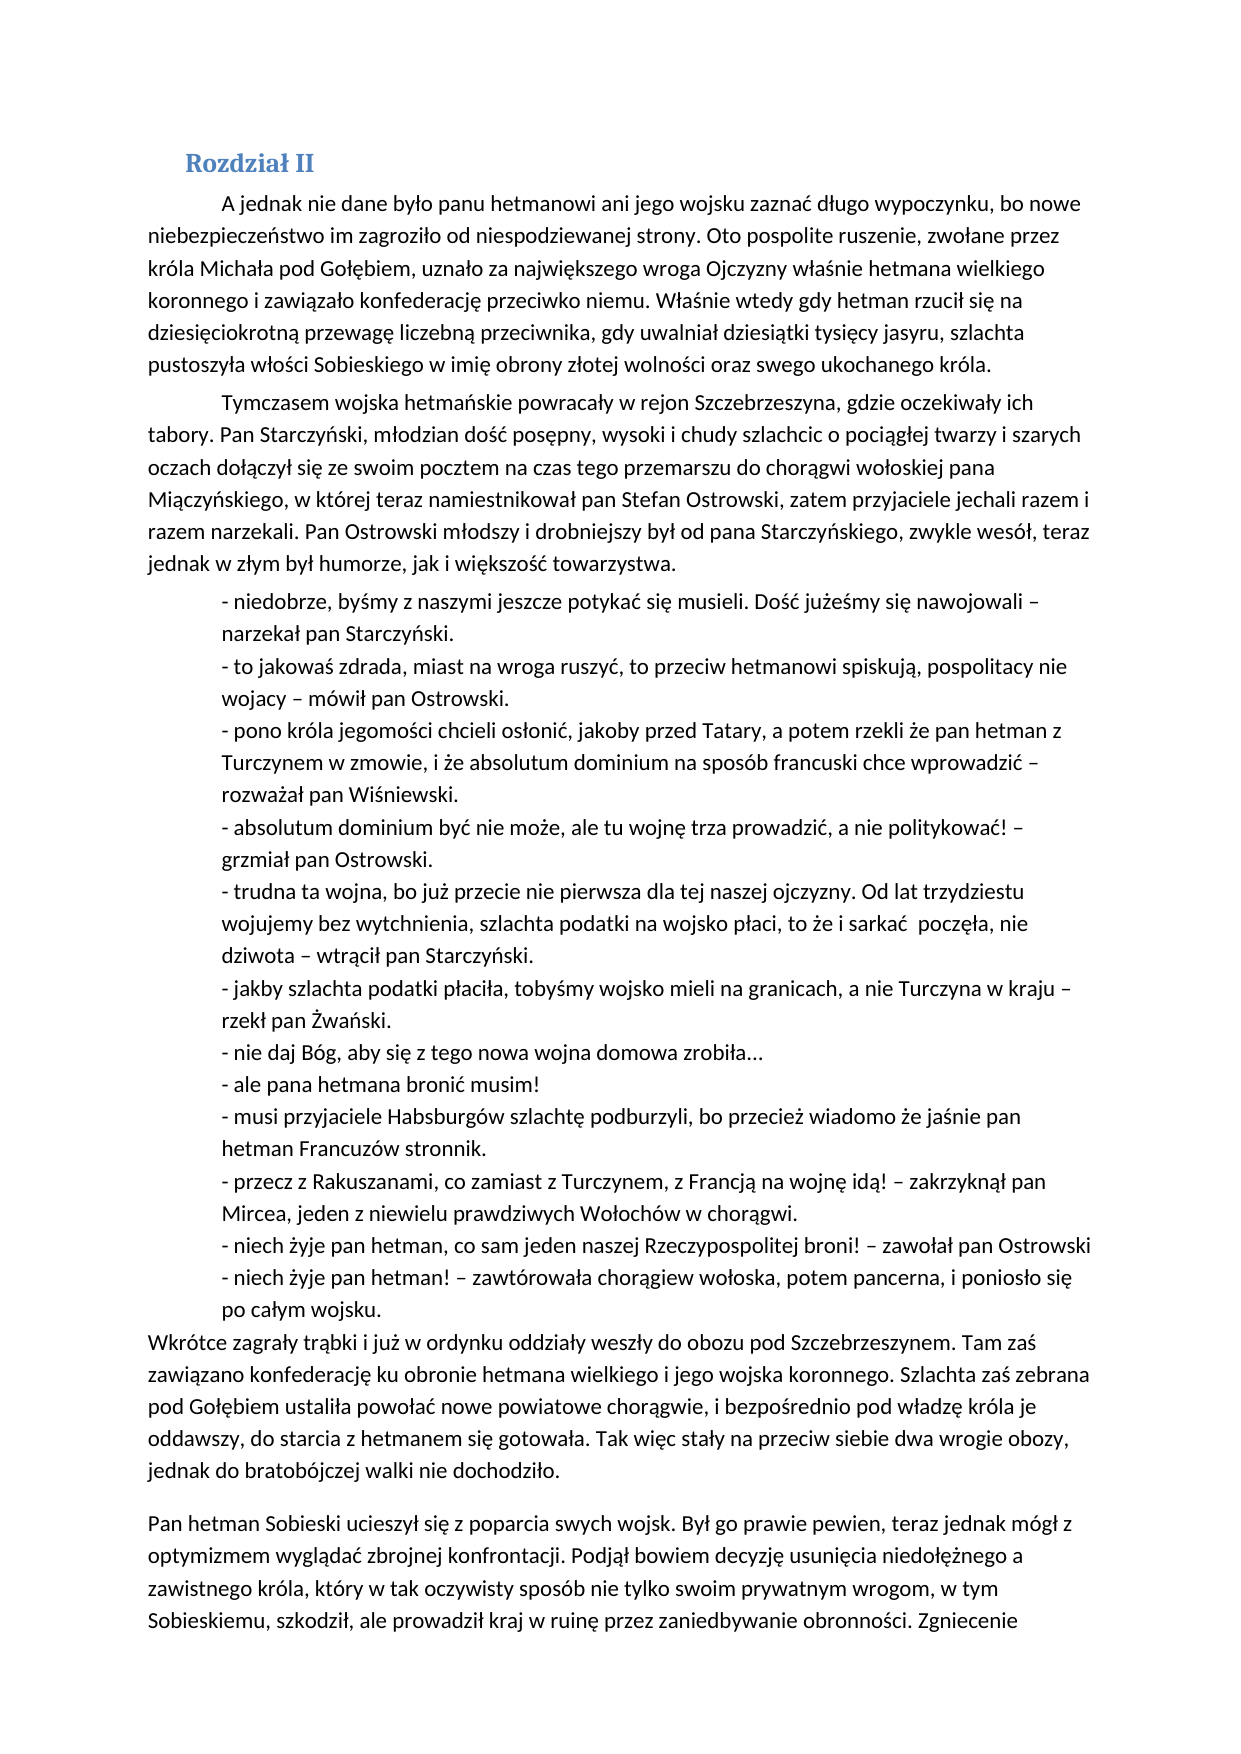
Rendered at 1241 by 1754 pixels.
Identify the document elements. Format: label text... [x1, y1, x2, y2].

text - ale pana hetmana bronić musim! [221, 1070, 1093, 1098]
text Pan hetman Sobieski ucieszył się z poparcia swych wojsk. Był go prawie pewien, teraz jednak mógł z optymizmem wyglądać zbrojnej konfrontacji. Podjął bowiem decyzję usunięcia niedołężnego a zawistnego króla, który w tak oczywisty sposób nie tylko swoim prywatnym wrogom, w tym Sobieskiemu, szkodził, ale prowadził kraj w ruinę przez zaniedbywanie obronności. Zgniecenie [148, 1509, 1093, 1634]
text - absolutum dominium być nie może, ale tu wojnę trza prowadzić, a nie politykować! – grzmiał pan Ostrowski. [221, 813, 1093, 873]
text - trudna ta wojna, bo już przecie nie pierwsza dla tej naszej ojczyzny. Od lat trzydziestu wojujemy bez wytchnienia, szlachta podatki na wojsko płaci, to że i sarkać poczęła, nie dziwota – wtrącił pan Starczyński. [221, 877, 1093, 969]
text - niech żyje pan hetman, co sam jeden naszej Rzeczypospolitej broni! – zawołał pan Ostrowski [221, 1231, 1093, 1259]
text Wkrótce zagrały trąbki i już w ordynku oddziały weszły do obozu pod Szczebrzeszynem. Tam zaś zawiązano konfederację ku obronie hetmana wielkiego i jego wojska koronnego. Szlachta zaś zebrana pod Gołębiem ustaliła powołać nowe powiatowe chorągwie, i bezpośrednio pod władzę króla je oddawszy, do starcia z hetmanem się gotowała. Tak więc stały na przeciw siebie dwa wrogie obozy, jednak do bratobójczej walki nie dochodziło. [148, 1328, 1093, 1484]
text - przecz z Rakuszanami, co zamiast z Turczynem, z Francją na wojnę idą! – zakrzyknął pan Mircea, jeden z niewielu prawdziwych Wołochów w chorągwi. [221, 1167, 1093, 1227]
text - nie daj Bóg, aby się z tego nowa wojna domowa zrobiła... [221, 1038, 1093, 1066]
text - niedobrze, byśmy z naszymi jeszcze potykać się musieli. Dość jużeśmy się nawojowali – narzekał pan Starczyński. [221, 587, 1093, 648]
text - niech żyje pan hetman! – zawtórowała chorągiew wołoska, potem pancerna, i poniosło się po całym wojsku. [221, 1263, 1093, 1323]
text - jakby szlachta podatki płaciła, tobyśmy wojsko mieli na granicach, a nie Turczyna w kraju – rzekł pan Żwański. [221, 974, 1093, 1034]
text - musi przyjaciele Habsburgów szlachtę podburzyli, bo przecież wiadomo że jaśnie pan hetman Francuzów stronnik. [221, 1102, 1093, 1163]
text - pono króla jegomości chcieli osłonić, jakoby przed Tatary, a potem rzekli że pan hetman z Turczynem w zmowie, i że absolutum dominium na sposób francuski chce wprowadzić – rozważał pan Wiśniewski. [221, 716, 1093, 808]
text - to jakowaś zdrada, miast na wroga ruszyć, to przeciw hetmanowi spiskują, pospolitacy nie wojacy – mówił pan Ostrowski. [221, 652, 1093, 712]
text A jednak nie dane było panu hetmanowi ani jego wojsku zaznać długo wypoczynku, bo nowe niebezpieczeństwo im zagroziło od niespodziewanej strony. Oto pospolite ruszenie, zwołane przez króla Michała pod Gołębiem, uznało za największego wroga Ojczyzny właśnie hetmana wielkiego koronnego i zawiązało konfederację przeciwko niemu. Właśnie wtedy gdy hetman rzucił się na dziesięciokrotną przewagę liczebną przeciwnika, gdy uwalniał dziesiątki tysięcy jasyru, szlachta pustoszyła włości Sobieskiego w imię obrony złotej wolności oraz swego ukochanego króla. [148, 189, 1093, 378]
text Tymczasem wojska hetmańskie powracały w rejon Szczebrzeszyna, gdzie oczekiwały ich tabory. Pan Starczyński, młodzian dość posępny, wysoki i chudy szlachcic o pociągłej twarzy i szarych oczach dołączył się ze swoim pocztem na czas tego przemarszu do chorągwi wołoskiej pana Miączyńskiego, w której teraz namiestnikował pan Stefan Ostrowski, zatem przyjaciele jechali razem i razem narzekali. Pan Ostrowski młodszy i drobniejszy był od pana Starczyńskiego, zwykle wesół, teraz jednak w złym był humorze, jak i większość towarzystwa. [148, 388, 1093, 577]
